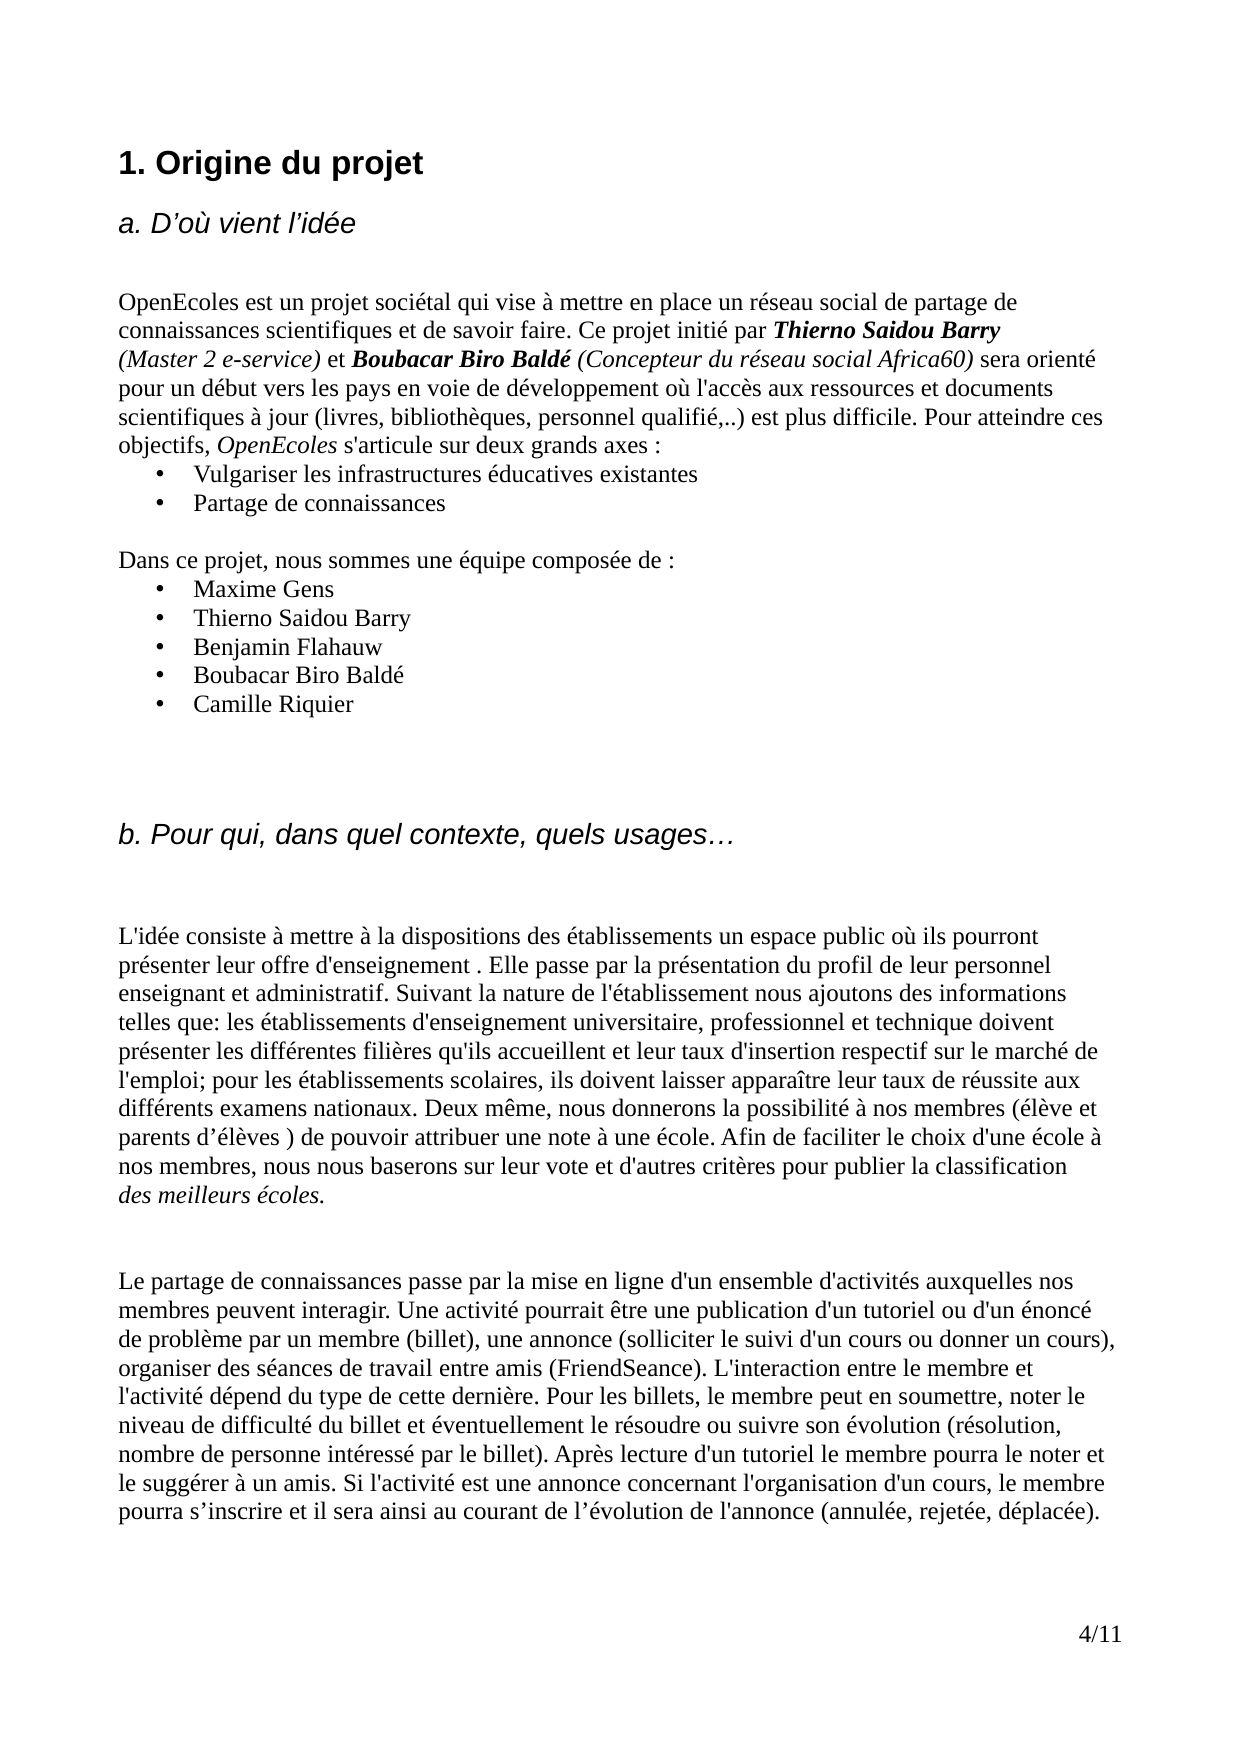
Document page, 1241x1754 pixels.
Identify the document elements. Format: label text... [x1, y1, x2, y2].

text OpenEcoles est un projet sociétal qui vise à mettre en place un réseau social de partage de [118, 287, 1122, 315]
text objectifs, OpenEcoles s'articule sur deux grands axes : [118, 430, 1122, 459]
text de problème par un membre (billet), une annonce (solliciter le suivi d'un cours ou donner un cours), [118, 1324, 1122, 1353]
list Maxime Gens [156, 574, 1122, 603]
text Dans ce projet, nous sommes une équipe composée de : [118, 545, 1122, 574]
subtitle b. Pour qui, dans quel contexte, quels usages… [118, 817, 1122, 851]
list Partage de connaissances [156, 488, 1122, 517]
text parents d’élèves ) de pouvoir attribuer une note à une école. Afin de faciliter le choix d'une école à [118, 1122, 1122, 1151]
list Vulgariser les infrastructures éducatives existantes [156, 459, 1122, 488]
text telles que: les établissements d'enseignement universitaire, professionnel et technique doivent [118, 1007, 1122, 1036]
text enseignant et administratif. Suivant la nature de l'établissement nous ajoutons des informations [118, 978, 1122, 1007]
text nombre de personne intéressé par le billet). Après lecture d'un tutoriel le membre pourra le noter et [118, 1439, 1122, 1468]
text pour un début vers les pays en voie de développement où l'accès aux ressources et documents [118, 373, 1122, 402]
text L'idée consiste à mettre à la dispositions des établissements un espace public où ils pourront [118, 921, 1122, 950]
text pourra s’inscrire et il sera ainsi au courant de l’évolution de l'annonce (annulée, rejetée, déplacée). [118, 1496, 1122, 1525]
text le suggérer à un amis. Si l'activité est une annonce concernant l'organisation d'un cours, le membre [118, 1468, 1122, 1496]
text scientifiques à jour (livres, bibliothèques, personnel qualifié,..) est plus difficile. Pour atteindre ces [118, 402, 1122, 430]
text nos membres, nous nous baserons sur leur vote et d'autres critères pour publier la classification [118, 1151, 1122, 1180]
text (Master 2 e-service) et Boubacar Biro Baldé (Concepteur du réseau social Africa60) sera orienté [118, 344, 1122, 373]
text l'emploi; pour les établissements scolaires, ils doivent laisser apparaître leur taux de réussite aux [118, 1065, 1122, 1093]
list Benjamin Flahauw [156, 632, 1122, 660]
text l'activité dépend du type de cette dernière. Pour les billets, le membre peut en soumettre, noter le [118, 1381, 1122, 1410]
text connaissances scientifiques et de savoir faire. Ce projet initié par Thierno Saidou Barry [118, 315, 1122, 344]
subtitle 1. Origine du projet [118, 143, 1122, 182]
list Boubacar Biro Baldé [156, 660, 1122, 689]
text niveau de difficulté du billet et éventuellement le résoudre ou suivre son évolution (résolution, [118, 1410, 1122, 1439]
text différents examens nationaux. Deux même, nous donnerons la possibilité à nos membres (élève et [118, 1093, 1122, 1122]
text Le partage de connaissances passe par la mise en ligne d'un ensemble d'activités auxquelles nos [118, 1266, 1122, 1295]
list Thierno Saidou Barry [156, 603, 1122, 632]
text des meilleurs écoles. [118, 1180, 1122, 1208]
text présenter leur offre d'enseignement . Elle passe par la présentation du profil de leur personnel [118, 950, 1122, 978]
text membres peuvent interagir. Une activité pourrait être une publication d'un tutoriel ou d'un énoncé [118, 1295, 1122, 1324]
text organiser des séances de travail entre amis (FriendSeance). L'interaction entre le membre et [118, 1353, 1122, 1381]
subtitle a. D’où vient l’idée [118, 207, 1122, 240]
list Camille Riquier [156, 689, 1122, 718]
text présenter les différentes filières qu'ils accueillent et leur taux d'insertion respectif sur le marché de [118, 1036, 1122, 1065]
